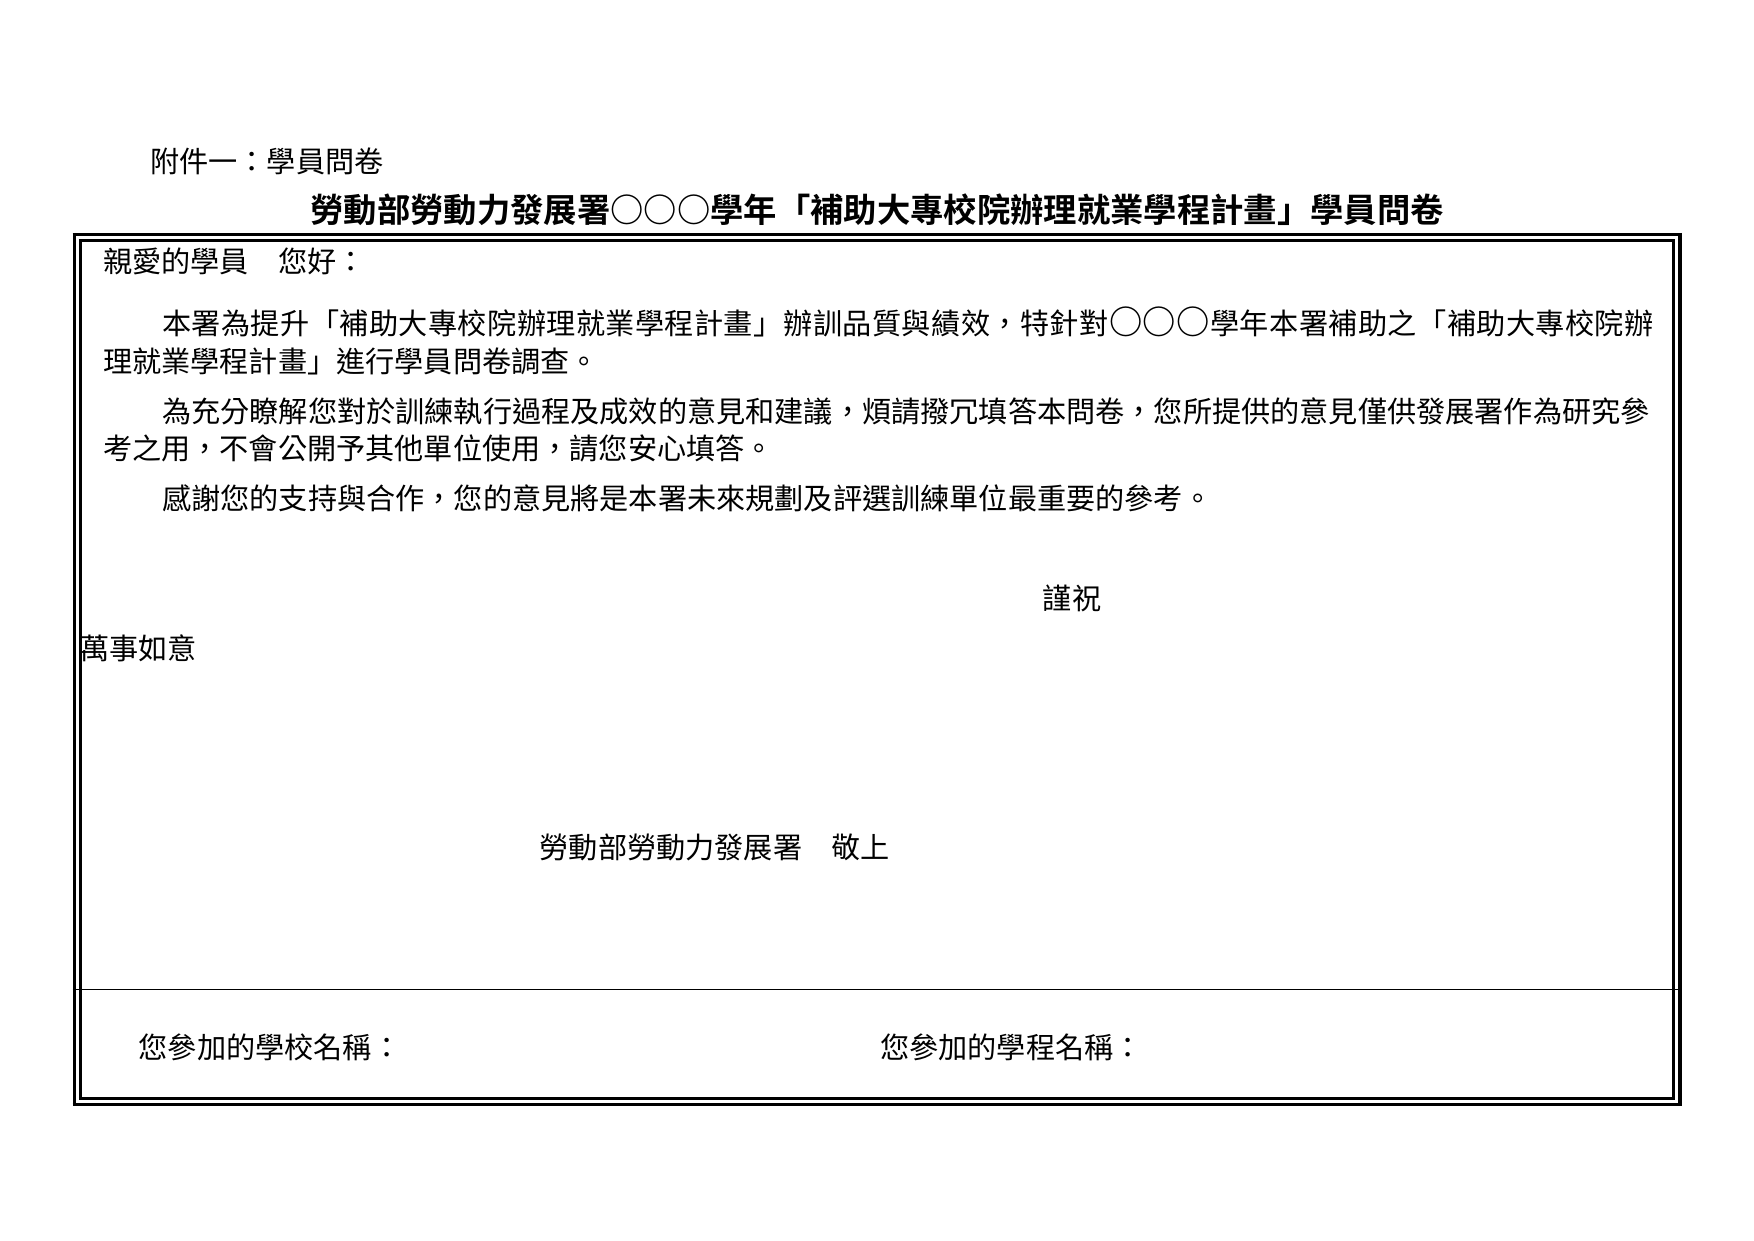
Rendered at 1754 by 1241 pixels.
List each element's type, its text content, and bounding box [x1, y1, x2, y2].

text 附件一：學員問卷 [150, 138, 1604, 181]
table_header 親愛的學員 您好： 本署為提升「補助大專校院辦理就業學程計畫」辦訓品質與績效，特針對○○○學年本署補助之「補助大專校院辦理就業學程計畫」進行學員問卷調查。 為充分瞭解您對於訓練執行過程及成效的意見和建議，煩請撥冗填答本問卷，您所提供的意見僅供發展署作為研究參考之用，不會公開予其他單位使用，請您安心填答。 感謝您的支持與合作，您的意見將是本署未來規劃及評選訓練單位最重要的參考。 謹祝 萬事如意 勞動部勞動力發展署 敬上 [77, 236, 1677, 989]
table_cell 您參加的學程名稱： [877, 990, 1672, 1097]
text 勞動部勞動力發展署○○○學年「補助大專校院辦理就業學程計畫」學員問卷 [150, 181, 1604, 233]
table_cell 您參加的學校名稱： [82, 990, 877, 1097]
